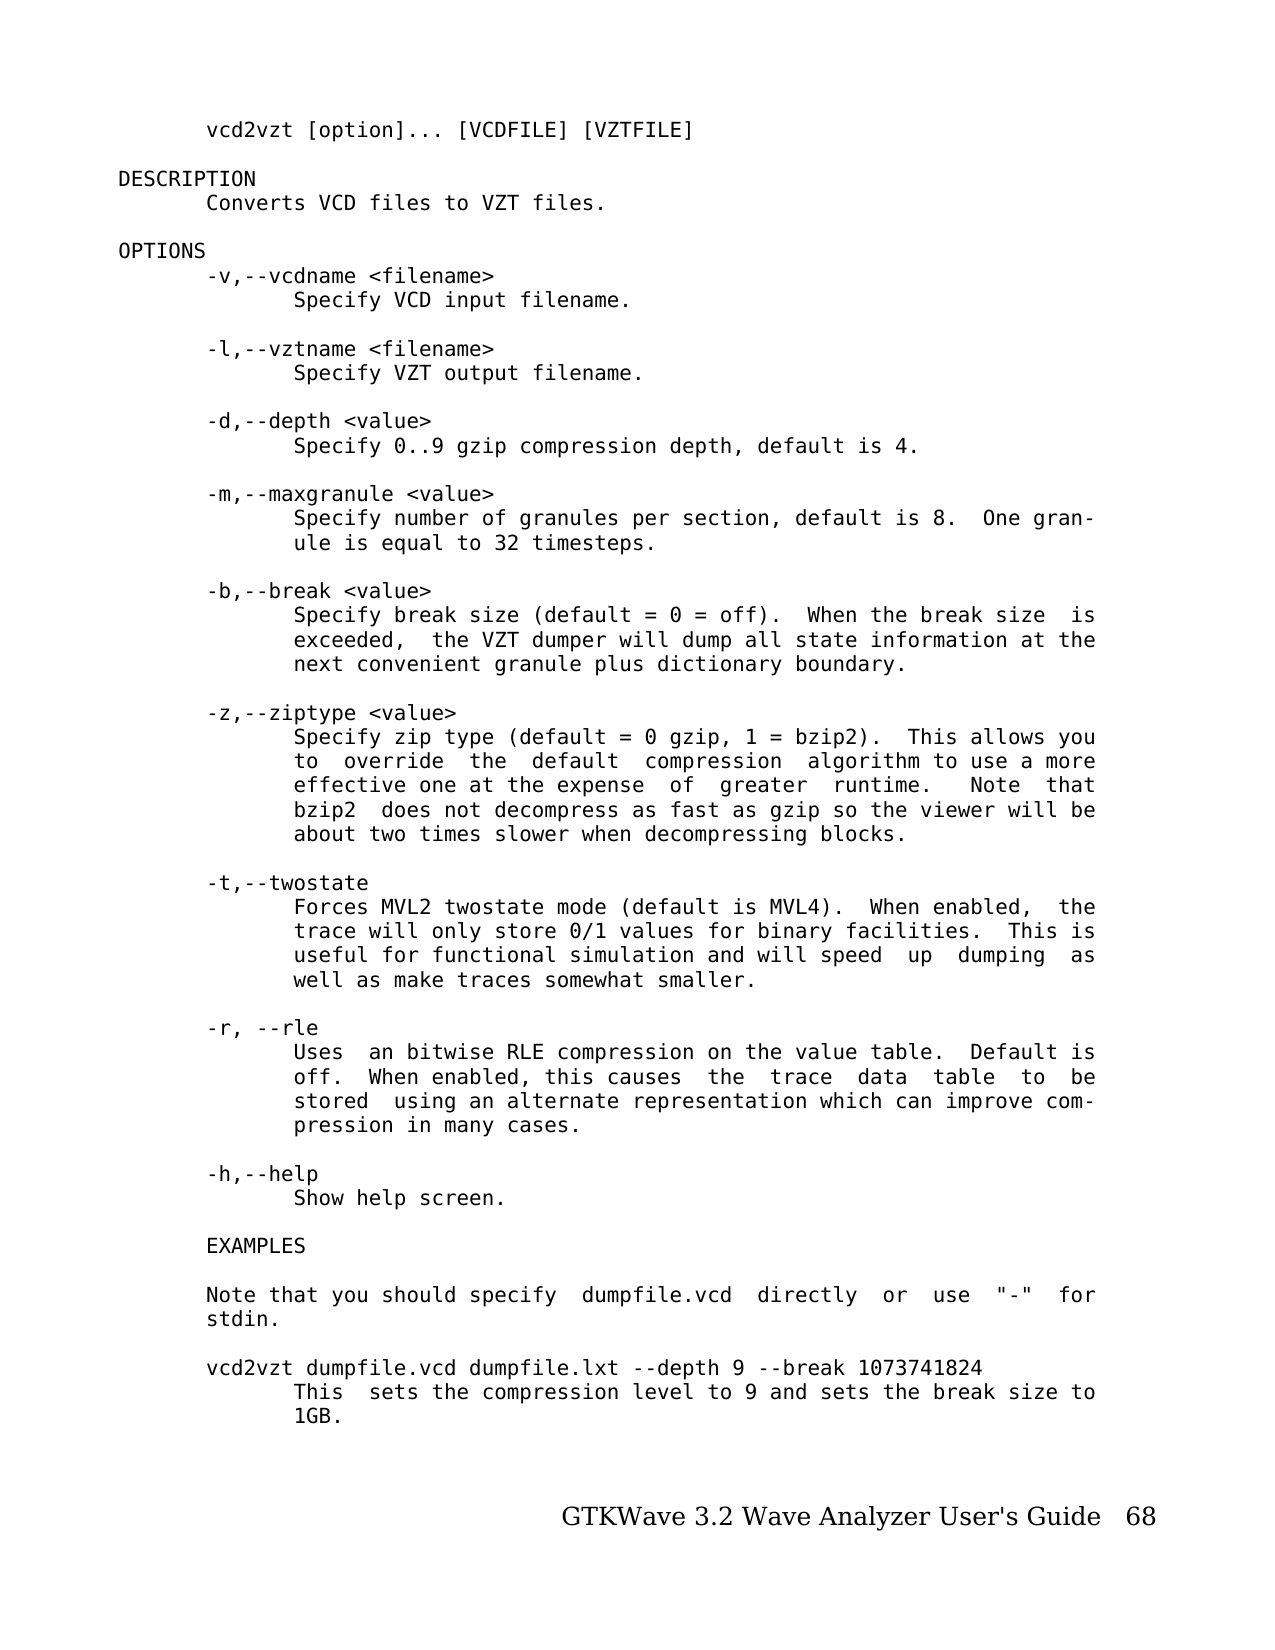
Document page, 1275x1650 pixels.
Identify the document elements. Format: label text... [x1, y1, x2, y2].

text useful for functional simulation and will speed up dumping as [118, 943, 1157, 968]
text -t,--twostate [118, 871, 1157, 895]
text Note that you should specify dumpfile.vcd directly or use "-" for [118, 1283, 1157, 1307]
text Forces MVL2 twostate mode (default is MVL4). When enabled, the [118, 895, 1157, 919]
text trace will only store 0/1 values for binary facilities. This is [118, 919, 1157, 943]
text stored using an alternate representation which can improve com- [118, 1089, 1157, 1113]
text This sets the compression level to 9 and sets the break size to [118, 1380, 1157, 1404]
text well as make traces somewhat smaller. [118, 968, 1157, 992]
text exceeded, the VZT dumper will dump all state information at the [118, 628, 1157, 652]
text ule is equal to 32 timesteps. [118, 531, 1157, 555]
text Specify zip type (default = 0 gzip, 1 = bzip2). This allows you [118, 725, 1157, 749]
text -r, --rle [118, 1016, 1157, 1040]
text Specify number of granules per section, default is 8. One gran- [118, 506, 1157, 531]
text -m,--maxgranule <value> [118, 482, 1157, 506]
text -z,--ziptype <value> [118, 701, 1157, 725]
text to override the default compression algorithm to use a more [118, 749, 1157, 773]
text next convenient granule plus dictionary boundary. [118, 652, 1157, 676]
text pression in many cases. [118, 1113, 1157, 1137]
text Show help screen. [118, 1186, 1157, 1210]
text -l,--vztname <filename> [118, 337, 1157, 361]
text -d,--depth <value> [118, 409, 1157, 434]
text off. When enabled, this causes the trace data table to be [118, 1065, 1157, 1089]
text DESCRIPTION [118, 167, 1157, 191]
text vcd2vzt dumpfile.vcd dumpfile.lxt --depth 9 --break 1073741824 [118, 1356, 1157, 1380]
text Specify VZT output filename. [118, 361, 1157, 385]
text Specify VCD input filename. [118, 288, 1157, 312]
text -b,--break <value> [118, 579, 1157, 603]
text OPTIONS [118, 239, 1157, 264]
text Converts VCD files to VZT files. [118, 191, 1157, 215]
text vcd2vzt [option]... [VCDFILE] [VZTFILE] [118, 118, 1157, 142]
text bzip2 does not decompress as fast as gzip so the viewer will be [118, 798, 1157, 822]
text 1GB. [118, 1404, 1157, 1429]
text effective one at the expense of greater runtime. Note that [118, 773, 1157, 798]
text about two times slower when decompressing blocks. [118, 822, 1157, 846]
text EXAMPLES [118, 1234, 1157, 1259]
text -v,--vcdname <filename> [118, 264, 1157, 288]
text -h,--help [118, 1162, 1157, 1186]
text Specify break size (default = 0 = off). When the break size is [118, 603, 1157, 628]
text Specify 0..9 gzip compression depth, default is 4. [118, 434, 1157, 458]
text stdin. [118, 1307, 1157, 1332]
text Uses an bitwise RLE compression on the value table. Default is [118, 1040, 1157, 1065]
